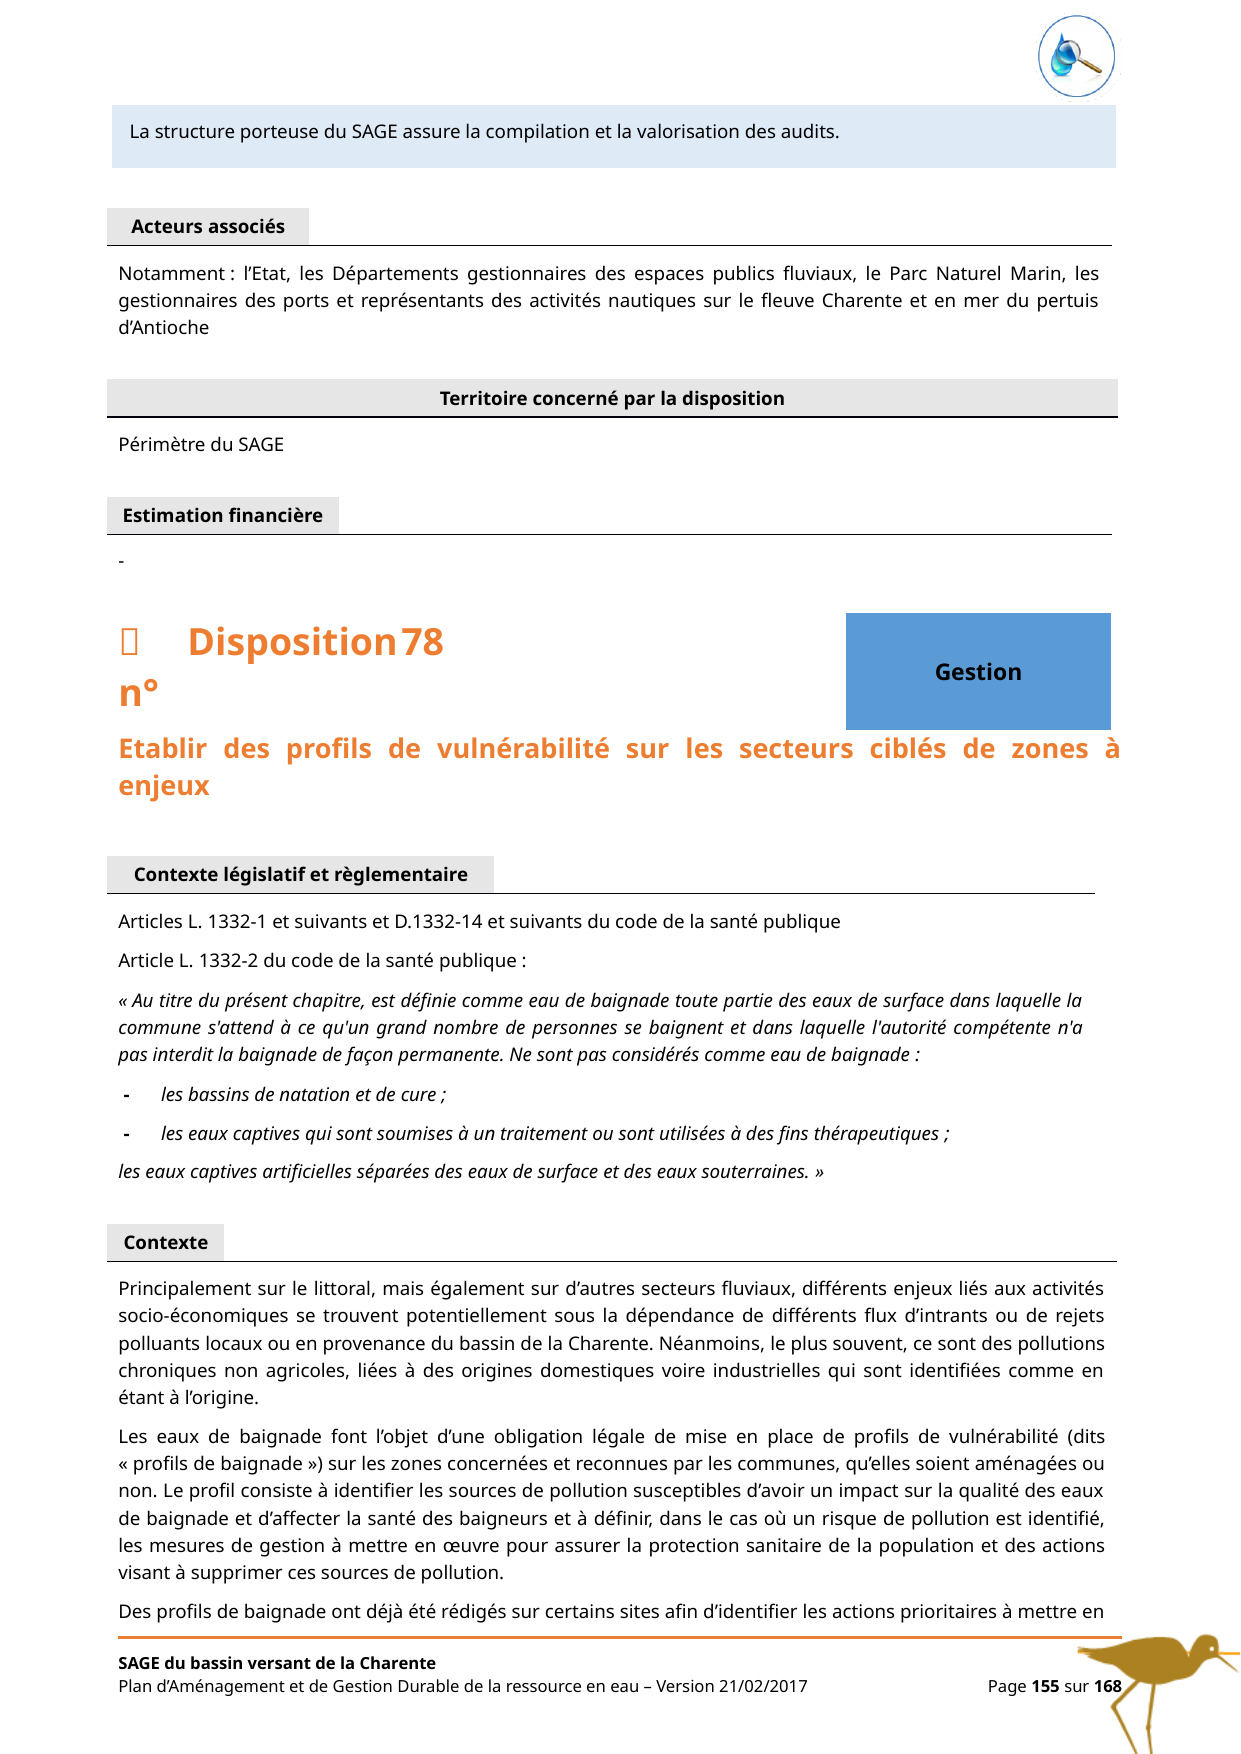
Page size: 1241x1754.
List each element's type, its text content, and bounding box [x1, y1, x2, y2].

picture [1034, 11, 1123, 102]
picture [1077, 1629, 1241, 1754]
table_cell [107, 102, 112, 168]
table_header Gestion [846, 613, 1111, 730]
table_cell Notamment : l’Etat, les Départements gestionnaires des espaces publics fluviaux, le Parc Naturel Marin, les gestionnaires des ports et représentants des activités nautiques sur le fleuve Charente et en mer du pertuis d’Antioche [107, 246, 1112, 340]
table_cell Périmètre du SAGE [107, 418, 1118, 457]
table_header Estimation financière [107, 497, 339, 534]
table_header [225, 1224, 1117, 1261]
table_header [309, 208, 1112, 245]
subtitle Etablir des profils de vulnérabilité sur les secteurs ciblés de zones à enjeux [118, 730, 1122, 804]
table_cell Principalement sur le littoral, mais également sur d’autres secteurs fluviaux, différents enjeux liés aux activités socio-économiques se trouvent potentiellement sous la dépendance de différents flux d’intrants ou de rejets polluants locaux ou en provenance du bassin de la Charente. Néanmoins, le plus souvent, ce sont des pollutions chroniques non agricoles, liées à des origines domestiques voire industrielles qui sont identifiées comme en étant à l’origine. Les eaux de baignade font l’objet d’une obligation légale de mise en place de profils de vulnérabilité (dits « profils de baignade ») sur les zones concernées et reconnues par les communes, qu’elles soient aménagées ou non. Le profil consiste à identifier les sources de pollution susceptibles d’avoir un impact sur la qualité des eaux de baignade et d’affecter la santé des baigneurs et à définir, dans le cas où un risque de pollution est identifié, les mesures de gestion à mettre en œuvre pour assurer la protection sanitaire de la population et des actions visant à supprimer ces sources de pollution. Des profils de baignade ont déjà été rédigés sur certains sites afin d’identifier les actions prioritaires à mettre en [107, 1262, 1117, 1624]
table_cell Articles L. 1332-1 et suivants et D.1332-14 et suivants du code de la santé publique Article L. 1332-2 du code de la santé publique : « Au titre du présent chapitre, est définie comme eau de baignade toute partie des eaux de surface dans laquelle la commune s'attend à ce qu'un grand nombre de personnes se baignent et dans laquelle l'autorité compétente n'a pas interdit la baignade de façon permanente. Ne sont pas considérés comme eau de baignade : les bassins de natation et de cure ; les eaux captives qui sont soumises à un traitement ou sont utilisées à des fins thérapeutiques ; les eaux captives artificielles séparées des eaux de surface et des eaux souterraines. » [107, 894, 1095, 1184]
table_cell - [107, 535, 1112, 573]
table_header Acteurs associés [107, 208, 309, 245]
table_header Contexte législatif et règlementaire [107, 856, 494, 893]
table_header Territoire concerné par la disposition [107, 379, 1118, 416]
table_header  Disposition n° [107, 613, 409, 730]
table_header [409, 613, 846, 730]
table_cell La structure porteuse du SAGE assure la compilation et la valorisation des audits. [112, 105, 1116, 168]
table_header Contexte [107, 1224, 224, 1261]
table_header [409, 633, 415, 645]
table_header [495, 856, 1095, 893]
table_header [339, 497, 1112, 534]
